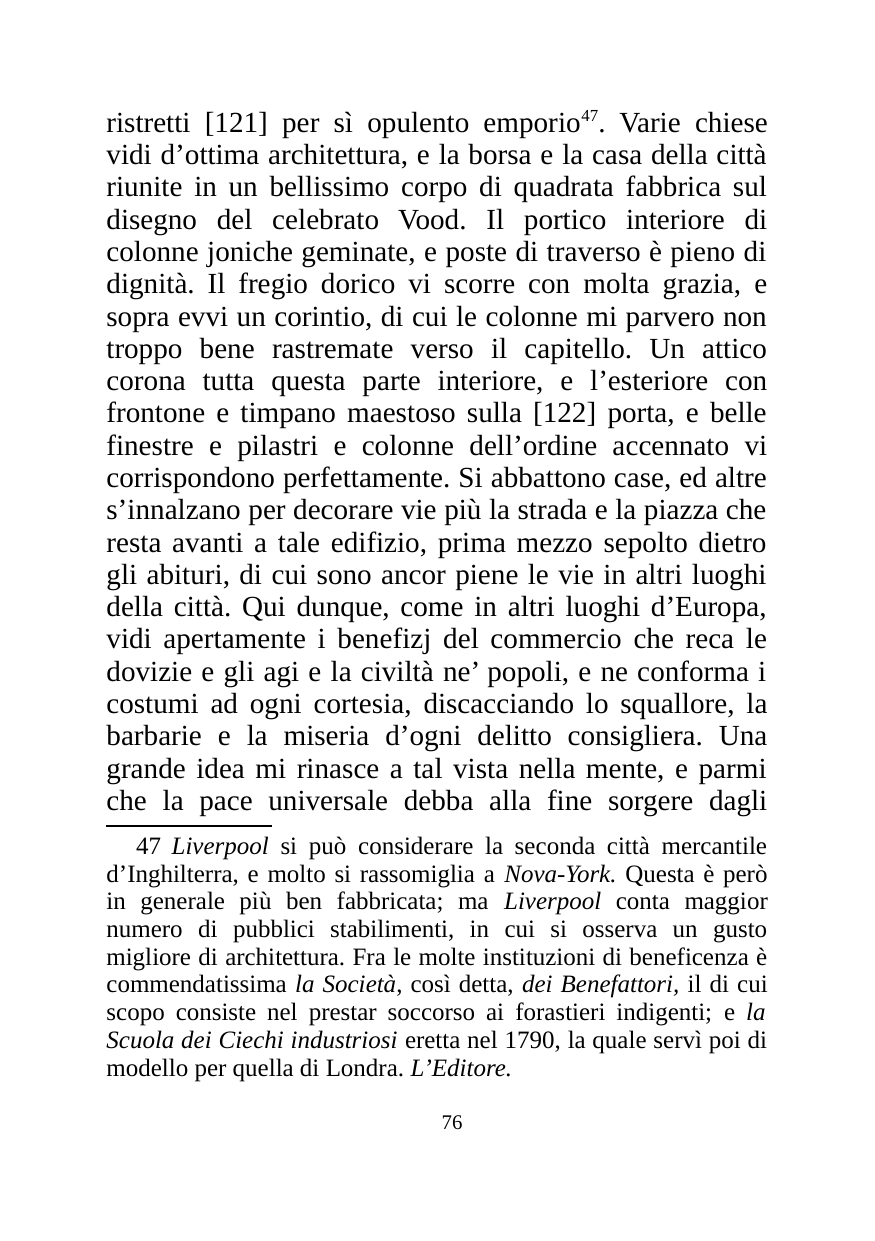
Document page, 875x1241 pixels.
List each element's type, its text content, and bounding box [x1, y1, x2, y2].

text ristretti [121] per sì opulento emporio. Varie chiese vidi d’ottima architettura, e la borsa e la casa della città riunite in un bellissimo corpo di quadrata fabbrica sul disegno del celebrato Vood. Il portico interiore di colonne joniche geminate, e poste di traverso è pieno di dignità. Il fregio dorico vi scorre con molta grazia, e sopra evvi un corintio, di cui le colonne mi parvero non troppo bene rastremate verso il capitello. Un attico corona tutta questa parte interiore, e l’esteriore con frontone e timpano maestoso sulla [122] porta, e belle finestre e pilastri e colonne dell’ordine accennato vi corrispondono perfettamente. Si abbattono case, ed altre s’innalzano per decorare vie più la strada e la piazza che resta avanti a tale edifizio, prima mezzo sepolto dietro gli abituri, di cui sono ancor piene le vie in altri luoghi della città. Qui dunque, come in altri luoghi d’Europa, vidi apertamente i benefizj del commercio che reca le dovizie e gli agi e la civiltà ne’ popoli, e ne conforma i costumi ad ogni cortesia, discacciando lo squallore, la barbarie e la miseria d’ogni delitto consigliera. Una grande idea mi rinasce a tal vista nella mente, e parmi che la pace universale debba alla fine sorgere dagli [106, 106, 768, 817]
text Liverpool si può considerare la seconda città mercantile d’Inghilterra, e molto si rassomiglia a Nova-York. Questa è però in generale più ben fabbricata; ma Liverpool conta maggior numero di pubblici stabilimenti, in cui si osserva un gusto migliore di architettura. Fra le molte instituzioni di beneficenza è commendatissima la Società, così detta, dei Benefattori, il di cui scopo consiste nel prestar soccorso ai forastieri indigenti; e la Scuola dei Ciechi industriosi eretta nel 1790, la quale servì poi di modello per quella di Londra. L’Editore. [106, 832, 768, 1081]
